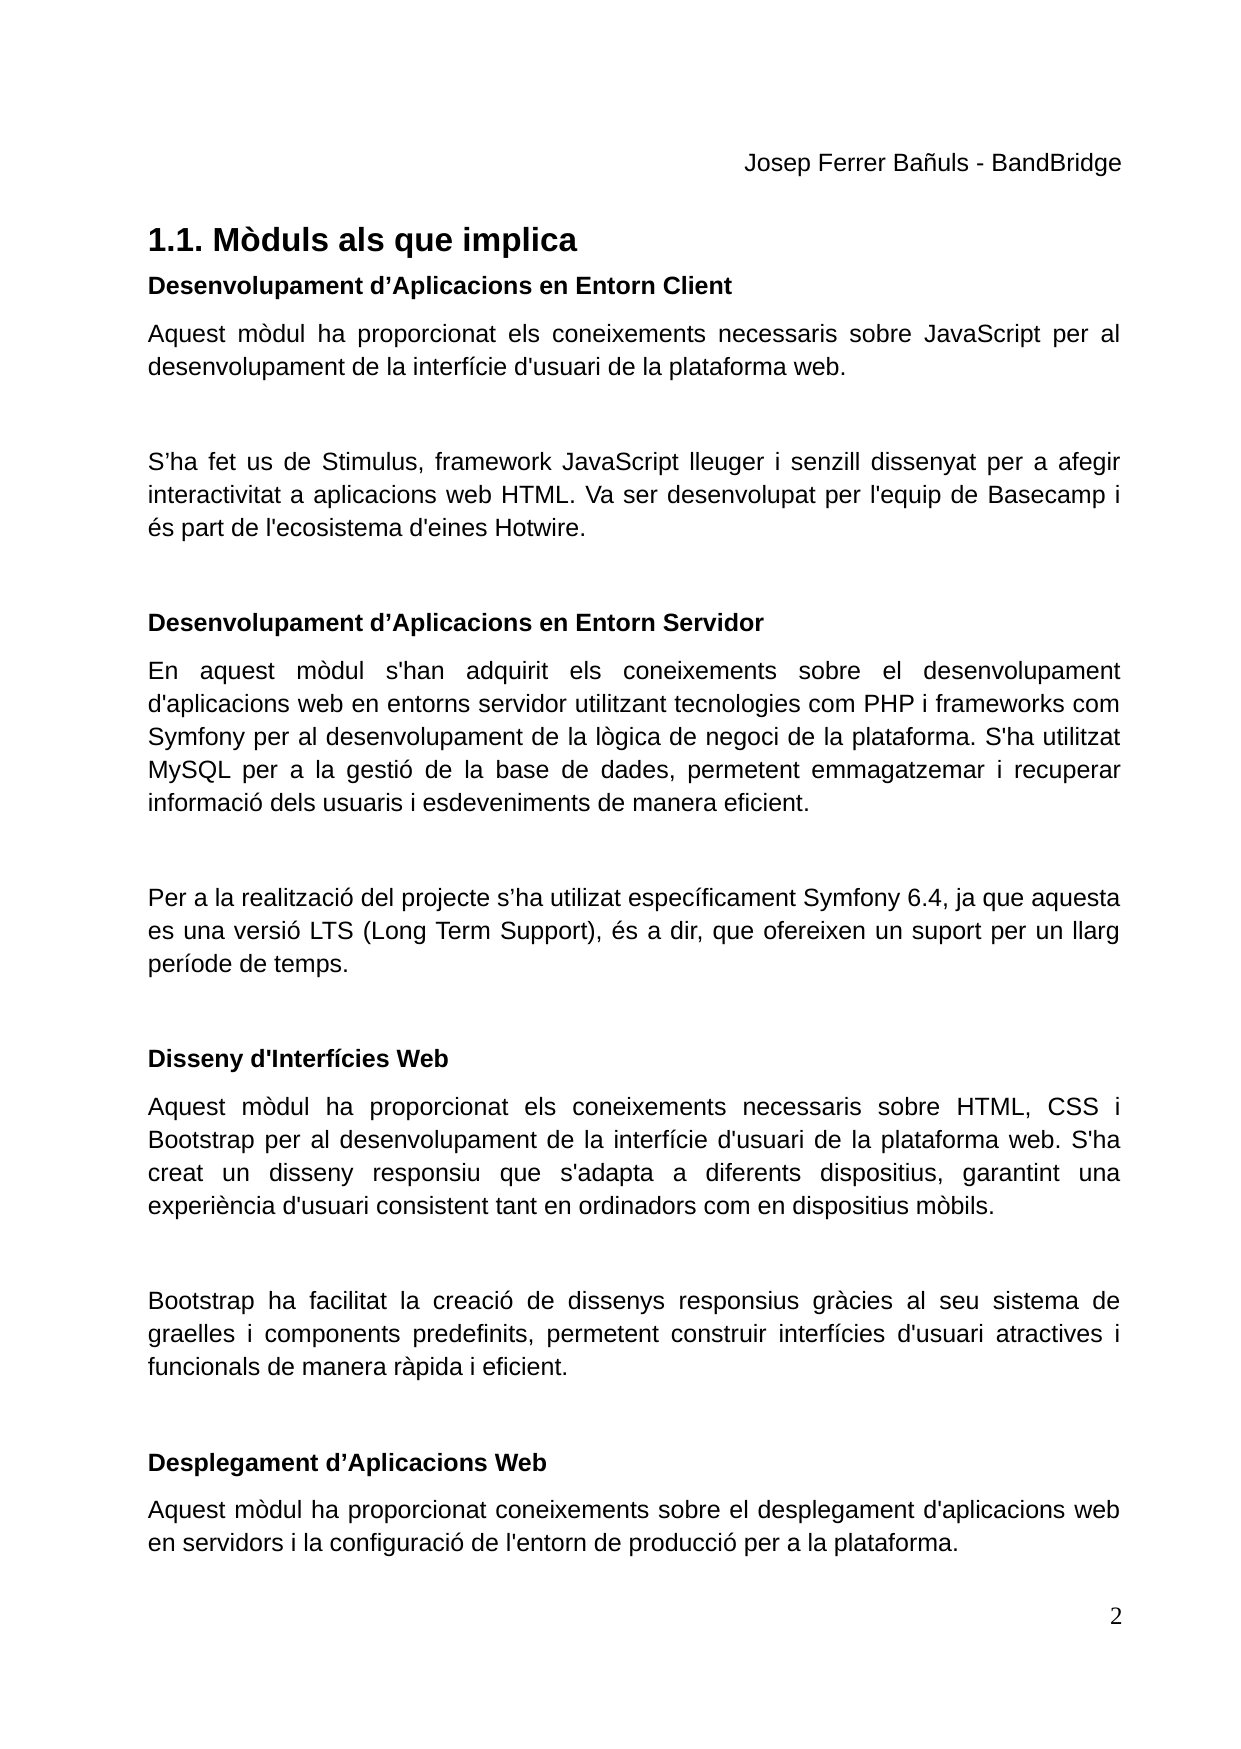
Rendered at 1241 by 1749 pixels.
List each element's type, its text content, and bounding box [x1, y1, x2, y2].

text En aquest mòdul s'han adquirit els coneixements sobre el desenvolupament d'aplicacions web en entorns servidor utilitzant tecnologies com PHP i frameworks com Symfony per al desenvolupament de la lògica de negoci de la plataforma. S'ha utilitzat MySQL per a la gestió de la base de dades, permetent emmagatzemar i recuperar informació dels usuaris i esdeveniments de manera eficient. [148, 656, 1122, 817]
text Bootstrap ha facilitat la creació de dissenys responsius gràcies al seu sistema de graelles i components predefinits, permetent construir interfícies d'usuari atractives i funcionals de manera ràpida i eficient. [148, 1286, 1122, 1381]
text Aquest mòdul ha proporcionat els coneixements necessaris sobre HTML, CSS i Bootstrap per al desenvolupament de la interfície d'usuari de la plataforma web. S'ha creat un disseny responsiu que s'adapta a diferents dispositius, garantint una experiència d'usuari consistent tant en ordinadors com en dispositius mòbils. [148, 1092, 1122, 1220]
subtitle 1.1. Mòduls als que implica [148, 220, 1122, 259]
text S’ha fet us de Stimulus, framework JavaScript lleuger i senzill dissenyat per a afegir interactivitat a aplicacions web HTML. Va ser desenvolupat per l'equip de Basecamp i és part de l'ecosistema d'eines Hotwire. [148, 447, 1122, 542]
text Per a la realització del projecte s’ha utilizat específicament Symfony 6.4, ja que aquesta es una versió LTS (Long Term Support), és a dir, que ofereixen un suport per un llarg període de temps. [148, 883, 1122, 978]
text Desenvolupament d’Aplicacions en Entorn Client [148, 271, 1122, 300]
text Aquest mòdul ha proporcionat els coneixements necessaris sobre JavaScript per al desenvolupament de la interfície d'usuari de la plataforma web. [148, 319, 1122, 381]
text Disseny d'Interfícies Web [148, 1044, 1122, 1073]
text Desenvolupament d’Aplicacions en Entorn Servidor [148, 608, 1122, 637]
text Desplegament d’Aplicacions Web [148, 1447, 1122, 1476]
text Aquest mòdul ha proporcionat coneixements sobre el desplegament d'aplicacions web en servidors i la configuració de l'entorn de producció per a la plataforma. [148, 1495, 1122, 1557]
